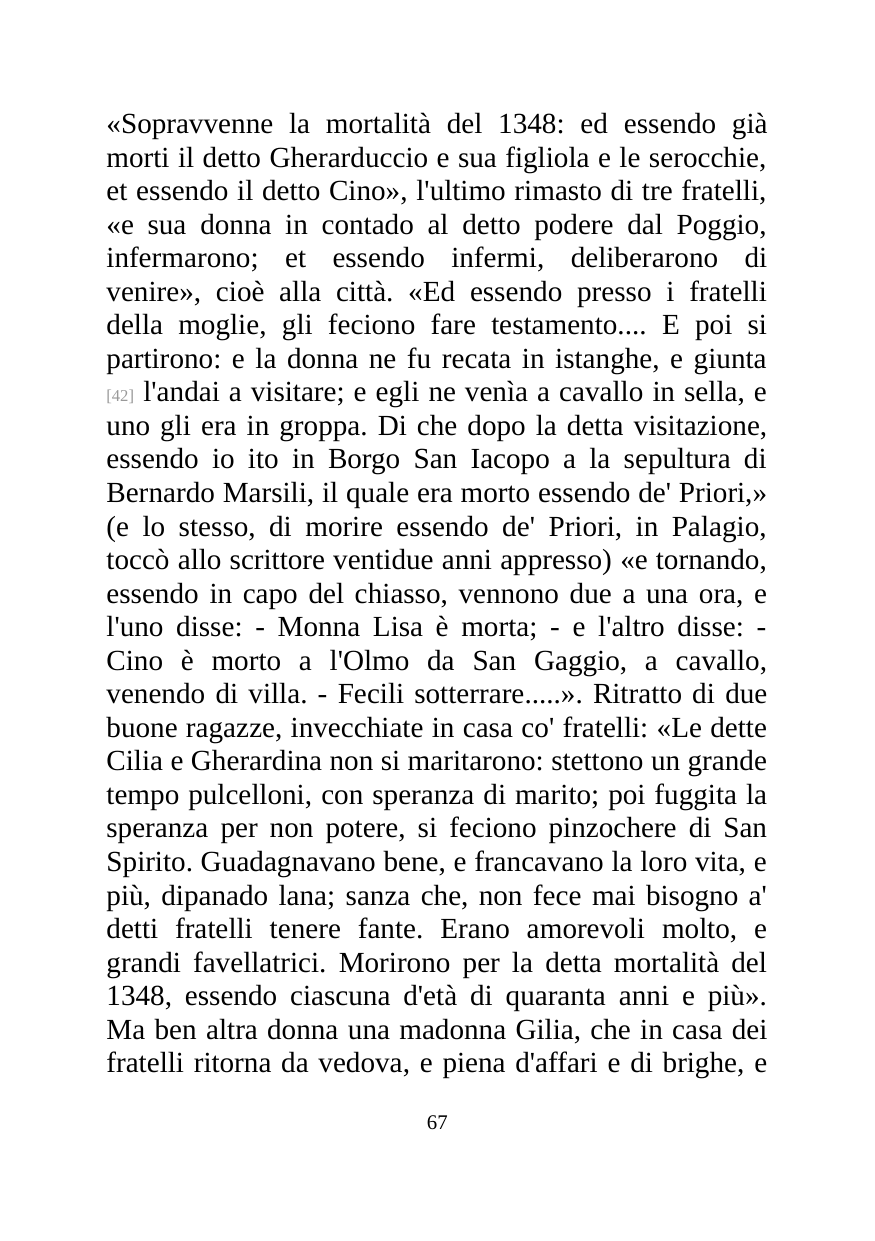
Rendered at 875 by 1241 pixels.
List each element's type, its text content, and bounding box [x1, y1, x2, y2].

text «Sopravvenne la mortalità del 1348: ed essendo già morti il detto Gherarduccio e sua figliola e le serocchie, et essendo il detto Cino», l'ultimo rimasto di tre fratelli, «e sua donna in contado al detto podere dal Poggio, infermarono; et essendo infermi, deliberarono di venire», cioè alla città. «Ed essendo presso i fratelli della moglie, gli feciono fare testamento.... E poi si partirono: e la donna ne fu recata in istanghe, e giunta [42] l'andai a visitare; e egli ne venìa a cavallo in sella, e uno gli era in groppa. Di che dopo la detta visitazione, essendo io ito in Borgo San Iacopo a la sepultura di Bernardo Marsili, il quale era morto essendo de' Priori,» (e lo stesso, di morire essendo de' Priori, in Palagio, toccò allo scrittore ventidue anni appresso) «e tornando, essendo in capo del chiasso, vennono due a una ora, e l'uno disse: - Monna Lisa è morta; - e l'altro disse: - Cino è morto a l'Olmo da San Gaggio, a cavallo, venendo di villa. - Fecili sotterrare.....». Ritratto di due buone ragazze, invecchiate in casa co' fratelli: «Le dette Cilia e Gherardina non si maritarono: stettono un grande tempo pulcelloni, con speranza di marito; poi fuggita la speranza per non potere, si feciono pinzochere di San Spirito. Guadagnavano bene, e francavano la loro vita, e più, dipanado lana; sanza che, non fece mai bisogno a' detti fratelli tenere fante. Erano amorevoli molto, e grandi favellatrici. Morirono per la detta mortalità del 1348, essendo ciascuna d'età di quaranta anni e più». Ma ben altra donna una madonna Gilia, che in casa dei fratelli ritorna da vedova, e piena d'affari e di brighe, e [106, 106, 768, 1079]
